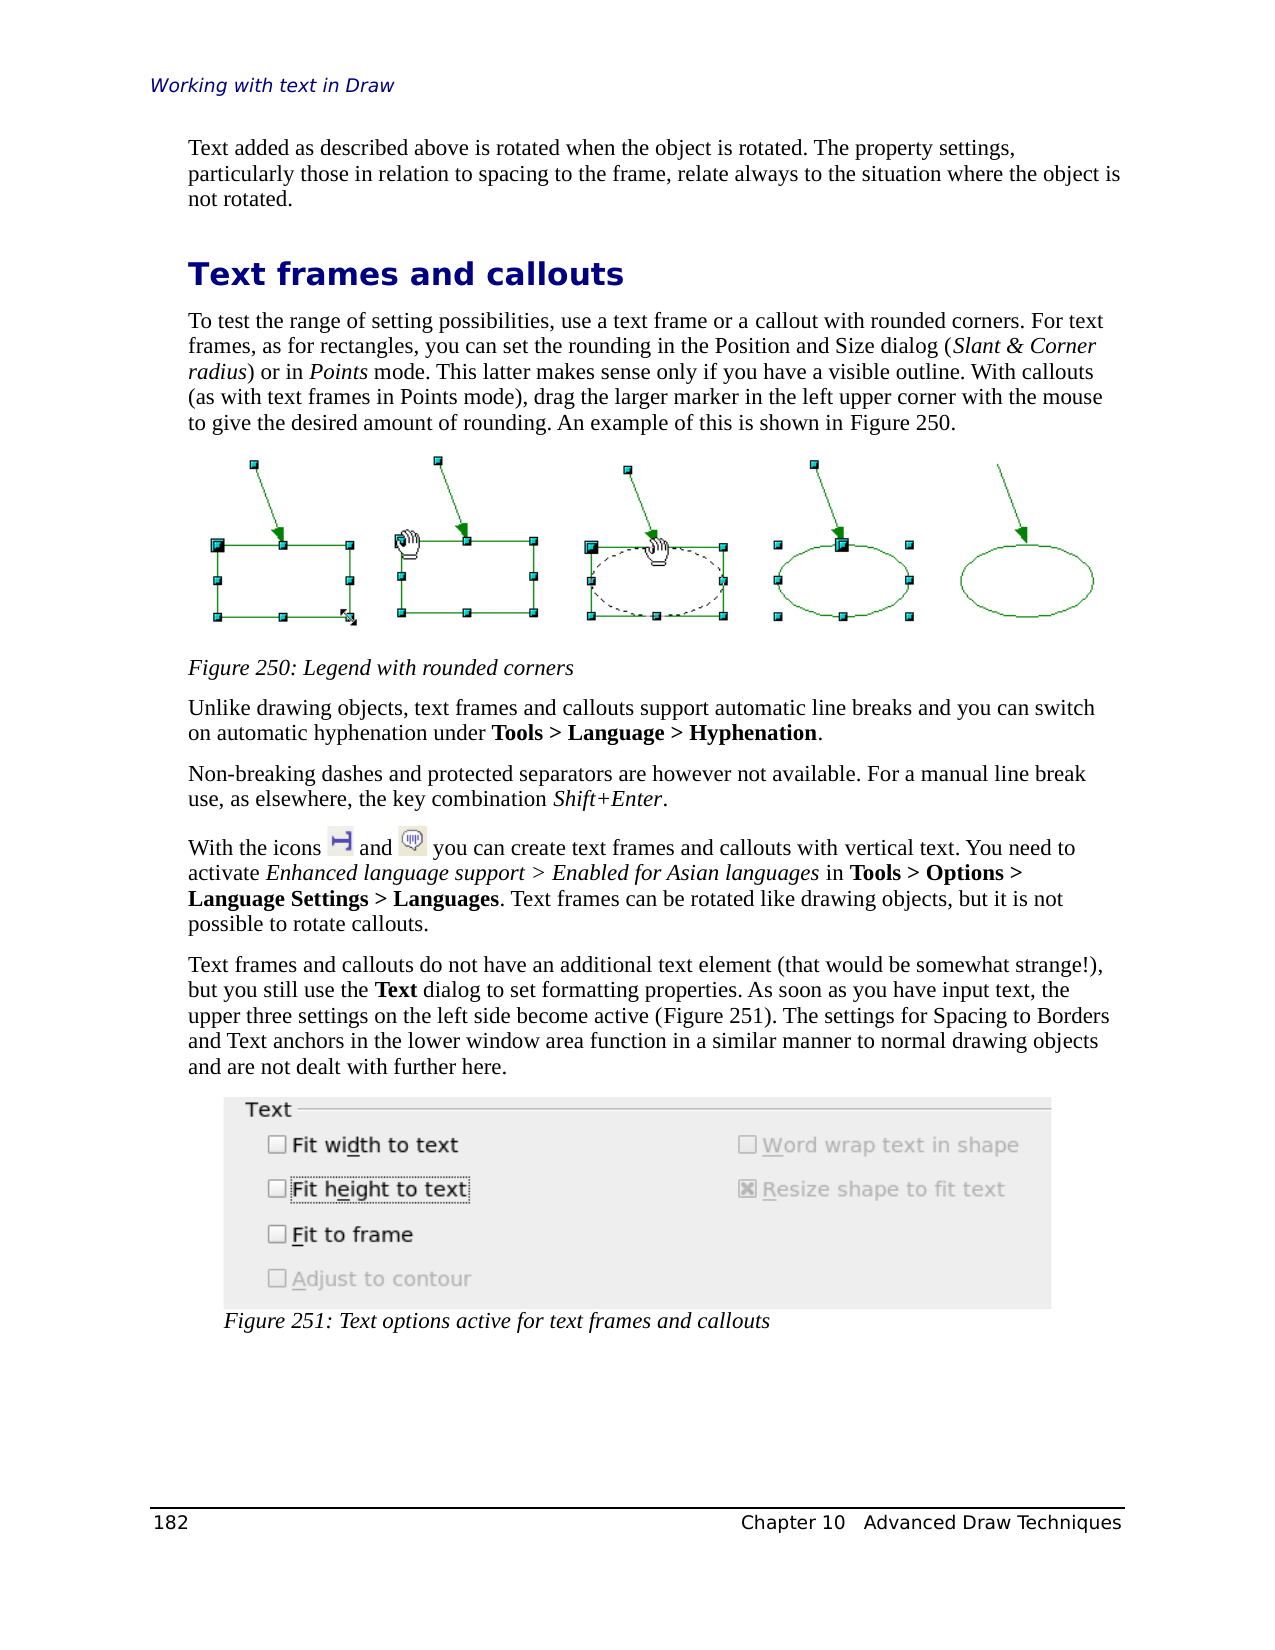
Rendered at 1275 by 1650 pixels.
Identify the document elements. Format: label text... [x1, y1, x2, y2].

picture [386, 450, 552, 635]
picture [572, 450, 743, 635]
text Figure 251: Text options active for text frames and callouts [223, 1309, 1052, 1334]
table_header [745, 450, 924, 654]
table_header [924, 450, 1120, 654]
table_header [372, 450, 557, 654]
picture [202, 450, 367, 642]
picture [760, 450, 924, 635]
table_header [188, 450, 372, 654]
picture [398, 826, 428, 856]
text Text added as described above is rotated when the object is rotated. The property settings, particularly those in relation to spacing to the frame, relate always to the situation where the object is not rotated. [188, 135, 1125, 212]
subtitle Text frames and callouts [188, 256, 1125, 293]
text With the icons and you can create text frames and callouts with vertical text. You need to activate Enhanced language support > Enabled for Asian languages in Tools > Options > Language Settings > Languages. Text frames can be rotated like drawing objects, but it is not possible to rotate callouts. [188, 826, 1125, 937]
table_header [558, 450, 745, 654]
picture [938, 450, 1113, 634]
picture [223, 1097, 1052, 1309]
text To test the range of setting possibilities, use a text frame or a callout with rounded corners. For text frames, as for rectangles, you can set the rounding in the Position and Size dialog (Slant & Corner radius) or in Points mode. This latter makes sense only if you have a visible outline. With callouts (as with text frames in Points mode), drag the larger marker in the left upper corner with the mouse to give the desired amount of rounding. An example of this is shown in Figure 250. [188, 307, 1125, 435]
text Unlike drawing objects, text frames and callouts support automatic line breaks and you can switch on automatic hyphenation under Tools > Language > Hyphenation. [188, 695, 1125, 746]
picture [327, 826, 354, 856]
text Figure 250: Legend with rounded corners [188, 654, 1120, 680]
text Non-breaking dashes and protected separators are however not available. For a manual line break use, as elsewhere, the key combination Shift+Enter. [188, 761, 1125, 812]
text Text frames and callouts do not have an additional text element (that would be somewhat strange!), but you still use the Text dialog to set formatting properties. As soon as you have input text, the upper three settings on the left side become active (Figure 251). The settings for Spacing to Borders and Text anchors in the lower window area function in a similar manner to normal drawing objects and are not dealt with further here. [188, 951, 1125, 1079]
